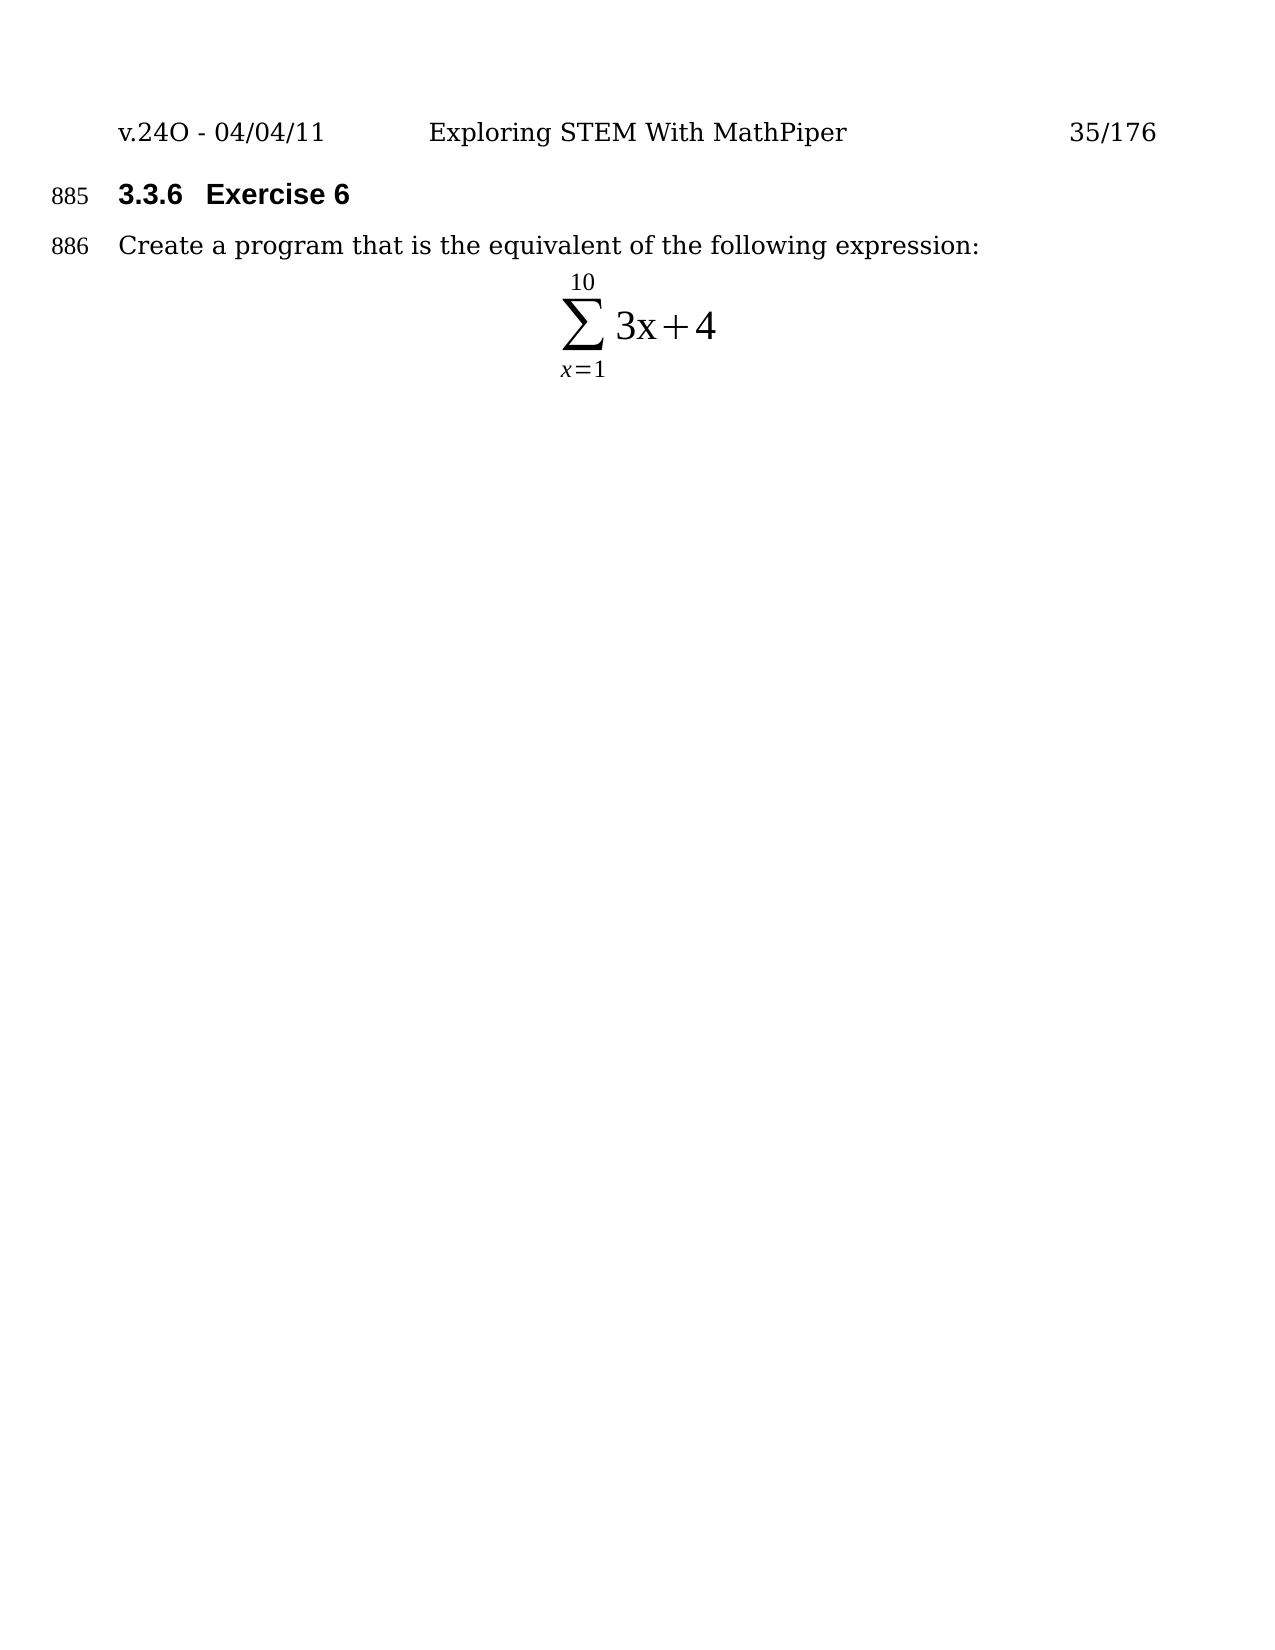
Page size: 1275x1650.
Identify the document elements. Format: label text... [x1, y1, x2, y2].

text Create a program that is the equivalent of the following expression: [118, 231, 1157, 260]
subtitle Exercise 6 [118, 177, 1157, 210]
